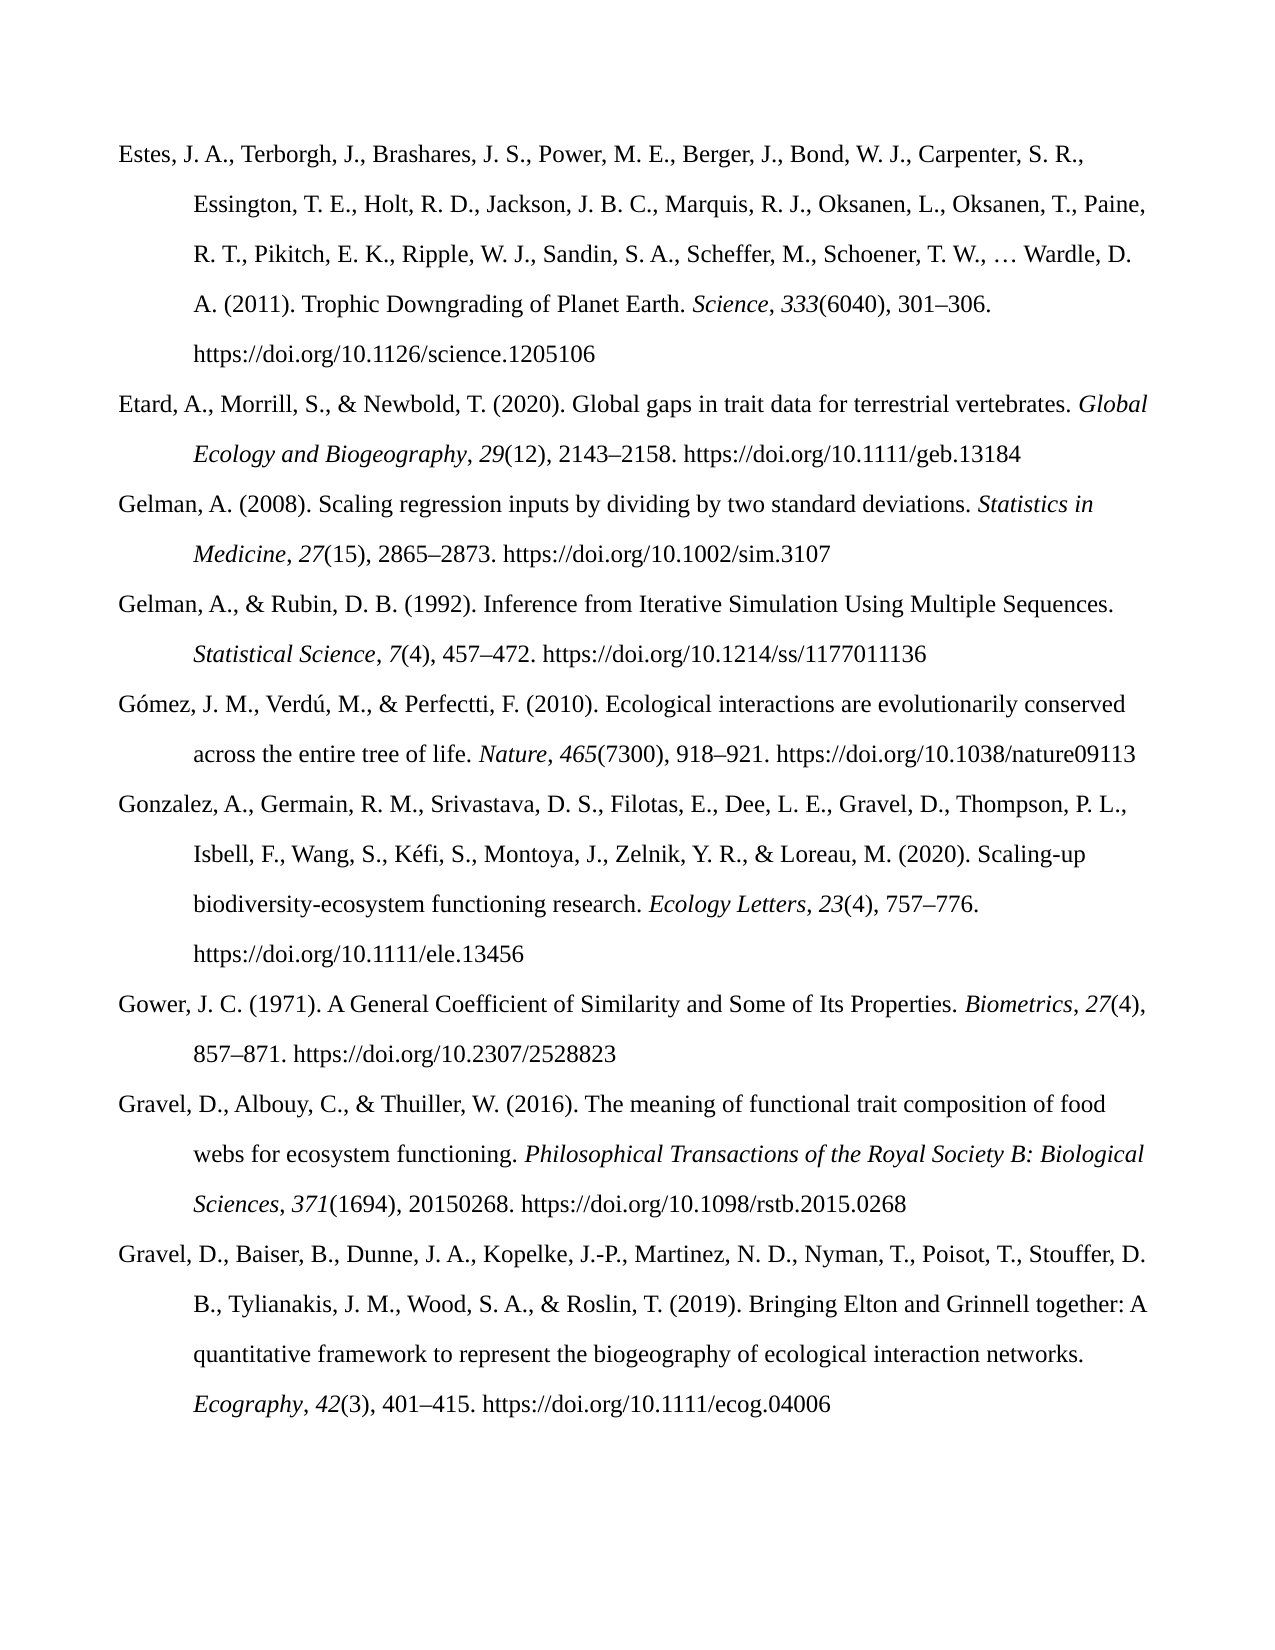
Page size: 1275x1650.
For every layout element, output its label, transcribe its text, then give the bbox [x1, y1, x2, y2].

text Estes, J. A., Terborgh, J., Brashares, J. S., Power, M. E., Berger, J., Bond, W. J., Carpenter, S. R., Essington, T. E., Holt, R. D., Jackson, J. B. C., Marquis, R. J., Oksanen, L., Oksanen, T., Paine, R. T., Pikitch, E. K., Ripple, W. J., Sandin, S. A., Scheffer, M., Schoener, T. W., … Wardle, D. A. (2011). Trophic Downgrading of Planet Earth. Science, 333(6040), 301–306. https://doi.org/10.1126/science.1205106 [118, 118, 1157, 368]
text Etard, A., Morrill, S., & Newbold, T. (2020). Global gaps in trait data for terrestrial vertebrates. Global Ecology and Biogeography, 29(12), 2143–2158. https://doi.org/10.1111/geb.13184 [118, 368, 1157, 468]
text Gelman, A., & Rubin, D. B. (1992). Inference from Iterative Simulation Using Multiple Sequences. Statistical Science, 7(4), 457–472. https://doi.org/10.1214/ss/1177011136 [118, 568, 1157, 668]
text Gravel, D., Albouy, C., & Thuiller, W. (2016). The meaning of functional trait composition of food webs for ecosystem functioning. Philosophical Transactions of the Royal Society B: Biological Sciences, 371(1694), 20150268. https://doi.org/10.1098/rstb.2015.0268 [118, 1068, 1157, 1218]
text Gelman, A. (2008). Scaling regression inputs by dividing by two standard deviations. Statistics in Medicine, 27(15), 2865–2873. https://doi.org/10.1002/sim.3107 [118, 468, 1157, 568]
text Gonzalez, A., Germain, R. M., Srivastava, D. S., Filotas, E., Dee, L. E., Gravel, D., Thompson, P. L., Isbell, F., Wang, S., Kéfi, S., Montoya, J., Zelnik, Y. R., & Loreau, M. (2020). Scaling-up biodiversity-ecosystem functioning research. Ecology Letters, 23(4), 757–776. https://doi.org/10.1111/ele.13456 [118, 768, 1157, 968]
text Gómez, J. M., Verdú, M., & Perfectti, F. (2010). Ecological interactions are evolutionarily conserved across the entire tree of life. Nature, 465(7300), 918–921. https://doi.org/10.1038/nature09113 [118, 668, 1157, 768]
text Gower, J. C. (1971). A General Coefficient of Similarity and Some of Its Properties. Biometrics, 27(4), 857–871. https://doi.org/10.2307/2528823 [118, 968, 1157, 1068]
text Gravel, D., Baiser, B., Dunne, J. A., Kopelke, J.-P., Martinez, N. D., Nyman, T., Poisot, T., Stouffer, D. B., Tylianakis, J. M., Wood, S. A., & Roslin, T. (2019). Bringing Elton and Grinnell together: A quantitative framework to represent the biogeography of ecological interaction networks. Ecography, 42(3), 401–415. https://doi.org/10.1111/ecog.04006 [118, 1218, 1157, 1418]
